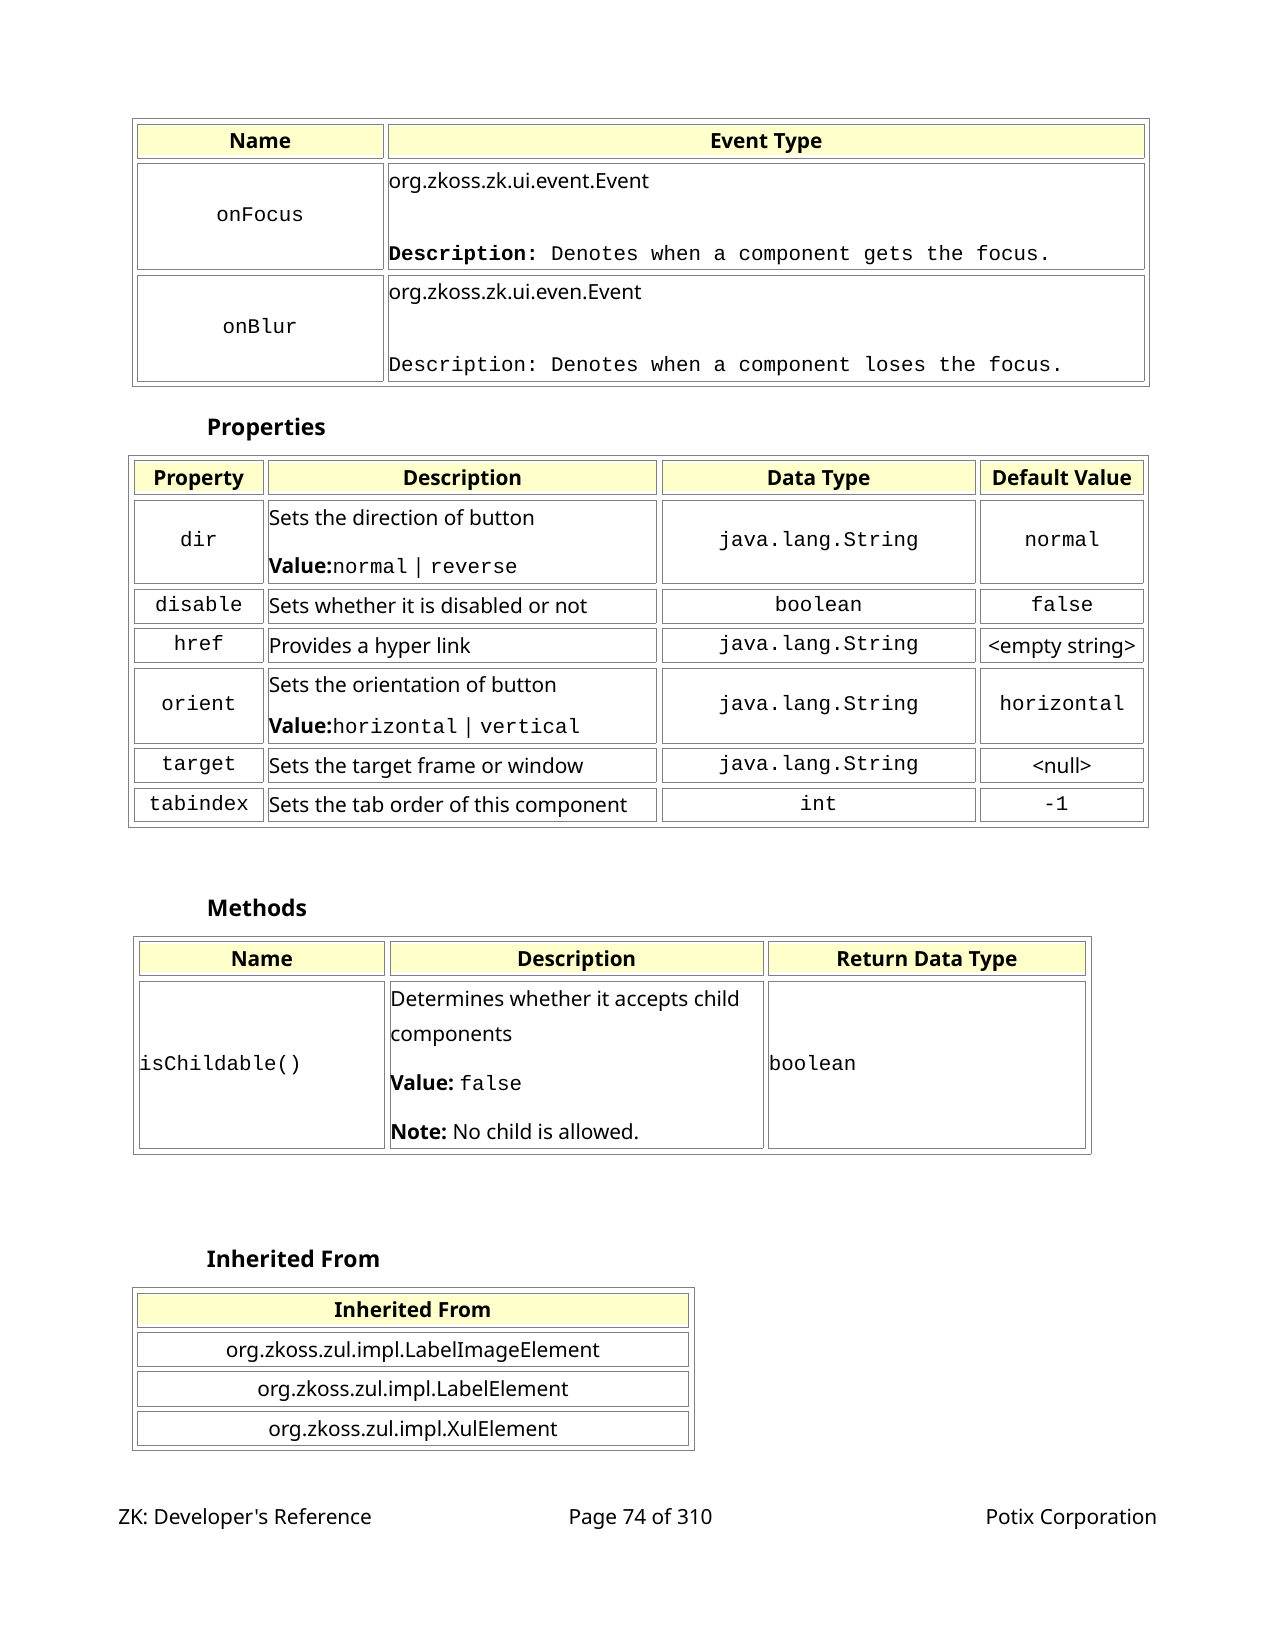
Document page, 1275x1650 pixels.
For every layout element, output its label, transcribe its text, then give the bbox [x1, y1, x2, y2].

table_header Name [134, 119, 385, 158]
table_cell boolean [659, 583, 978, 622]
table_cell tabindex [131, 782, 266, 821]
table_cell <empty string> [978, 623, 1146, 662]
table_cell Sets the orientation of button Value:horizontal | vertical [266, 662, 659, 742]
table_cell horizontal [978, 662, 1146, 742]
table_cell java.lang.String [659, 743, 978, 782]
table_cell java.lang.String [659, 623, 978, 662]
table_cell -1 [978, 782, 1146, 821]
table_header Return Data Type [766, 937, 1088, 975]
table_cell onFocus [134, 158, 385, 269]
subtitle Properties [207, 411, 1157, 442]
table_cell href [131, 623, 266, 662]
table_header Description [266, 456, 659, 494]
table_header Property [131, 456, 266, 494]
subtitle Methods [207, 892, 1157, 923]
table_header Default Value [978, 456, 1146, 494]
table_cell isChildable() [136, 975, 387, 1148]
table_cell false [978, 583, 1146, 622]
table_cell disable [131, 583, 266, 622]
subtitle Inherited From [207, 1243, 1157, 1274]
table_cell onBlur [134, 269, 385, 381]
table_cell int [659, 782, 978, 821]
table_header Description [387, 937, 766, 975]
table_cell java.lang.String [659, 662, 978, 742]
table_cell Sets the target frame or window [266, 743, 659, 782]
table_cell Provides a hyper link [266, 623, 659, 662]
table_cell orient [131, 662, 266, 742]
table_cell org.zkoss.zul.impl.LabelElement [134, 1366, 691, 1406]
table_cell dir [131, 494, 266, 583]
table_header Name [136, 937, 387, 975]
table_header Data Type [659, 456, 978, 494]
table_cell target [131, 743, 266, 782]
table_header Inherited From [134, 1288, 691, 1327]
table_cell java.lang.String [659, 494, 978, 583]
table_cell org.zkoss.zk.ui.even.Event Description: Denotes when a component loses the focus. [385, 269, 1147, 381]
table_cell Sets the direction of button Value:normal | reverse [266, 494, 659, 583]
table_cell Determines whether it accepts child components Value: false Note: No child is allowed. [387, 975, 766, 1148]
table_cell org.zkoss.zul.impl.LabelImageElement [134, 1327, 691, 1366]
table_cell <null> [978, 743, 1146, 782]
table_cell normal [978, 494, 1146, 583]
table_cell org.zkoss.zk.ui.event.Event Description: Denotes when a component gets the focus. [385, 158, 1147, 269]
table_header Event Type [385, 119, 1147, 158]
table_cell boolean [766, 975, 1088, 1148]
table_cell org.zkoss.zul.impl.XulElement [134, 1406, 691, 1445]
table_cell Sets the tab order of this component [266, 782, 659, 821]
table_cell Sets whether it is disabled or not [266, 583, 659, 622]
